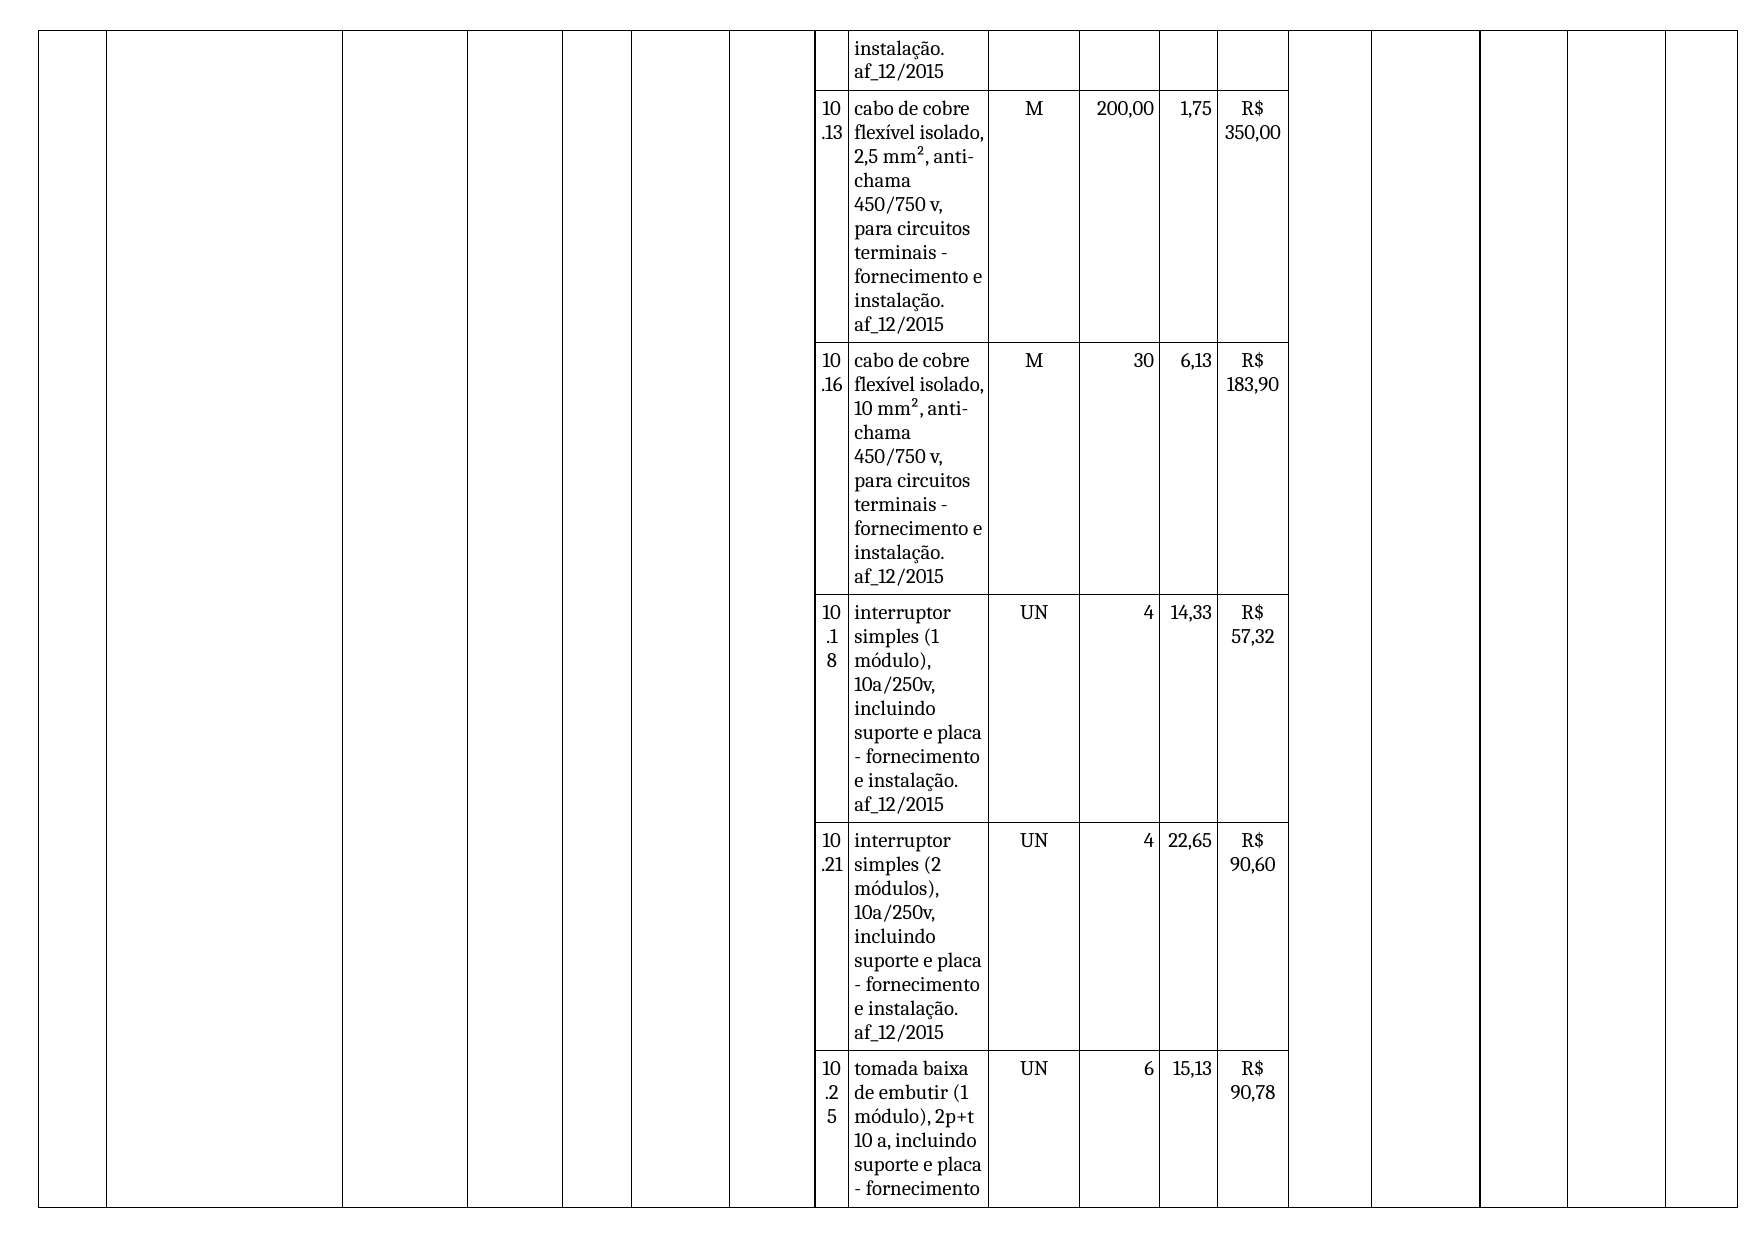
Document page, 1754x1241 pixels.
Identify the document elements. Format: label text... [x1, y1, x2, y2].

table_cell [1666, 31, 1737, 1207]
table_cell [1160, 31, 1217, 90]
table_cell R$ 90,60 [1218, 823, 1288, 1050]
table_cell R$ 350,00 [1218, 91, 1288, 342]
table_cell [107, 31, 342, 1207]
table_cell [343, 31, 467, 1207]
table_cell 4 [1080, 595, 1159, 822]
table_cell R$ 57,32 [1218, 595, 1288, 822]
table_cell 30 [1080, 343, 1159, 594]
table_cell tomada baixa de embutir (1 módulo), 2p+t 10 a, incluindo suporte e placa - fornecimento [849, 1051, 988, 1207]
table_cell [1568, 31, 1665, 1207]
table_cell 10.13 [816, 91, 848, 342]
table_cell UN [989, 595, 1079, 822]
table_cell R$ 183,90 [1218, 343, 1288, 594]
table_cell interruptor simples (1 módulo), 10a/250v, incluindo suporte e placa - fornecimento e instalação. af_12/2015 [849, 595, 988, 822]
table_cell [730, 31, 814, 1207]
table_cell [1481, 31, 1567, 1207]
table_cell [632, 31, 729, 1207]
table_cell [1289, 31, 1371, 1207]
table_cell 10.25 [816, 1051, 848, 1207]
table_cell 10.16 [816, 343, 848, 594]
table_cell 10.18 [816, 595, 848, 822]
table_cell interruptor simples (2 módulos), 10a/250v, incluindo suporte e placa - fornecimento e instalação. af_12/2015 [849, 823, 988, 1050]
table_cell [1218, 31, 1288, 90]
table_cell 1,75 [1160, 91, 1217, 342]
table_cell cabo de cobre flexível isolado, 10 mm², anti-chama 450/750 v, para circuitos terminais - fornecimento e instalação. af_12/2015 [849, 343, 988, 594]
table_cell UN [989, 823, 1079, 1050]
table_cell [1372, 31, 1479, 1207]
table_cell M [989, 343, 1079, 594]
table_cell cabo de cobre flexível isolado, 2,5 mm², anti-chama 450/750 v, para circuitos terminais - fornecimento e instalação. af_12/2015 [849, 91, 988, 342]
table_cell [816, 31, 848, 90]
table_cell [468, 31, 562, 1207]
table_cell [39, 31, 106, 1207]
table_cell 22,65 [1160, 823, 1217, 1050]
table_cell 6 [1080, 1051, 1159, 1207]
table_cell [563, 31, 631, 1207]
table_cell 15,13 [1160, 1051, 1217, 1207]
table_cell M [989, 91, 1079, 342]
table_cell R$ 90,78 [1218, 1051, 1288, 1207]
table_cell [1080, 31, 1159, 90]
table_cell 200,00 [1080, 91, 1159, 342]
table_cell UN [989, 1051, 1079, 1207]
table_cell [989, 31, 1079, 90]
table_cell instalação. af_12/2015 [849, 31, 988, 90]
table_cell 4 [1080, 823, 1159, 1050]
table_cell 10.21 [816, 823, 848, 1050]
table_cell 6,13 [1160, 343, 1217, 594]
table_cell 14,33 [1160, 595, 1217, 822]
